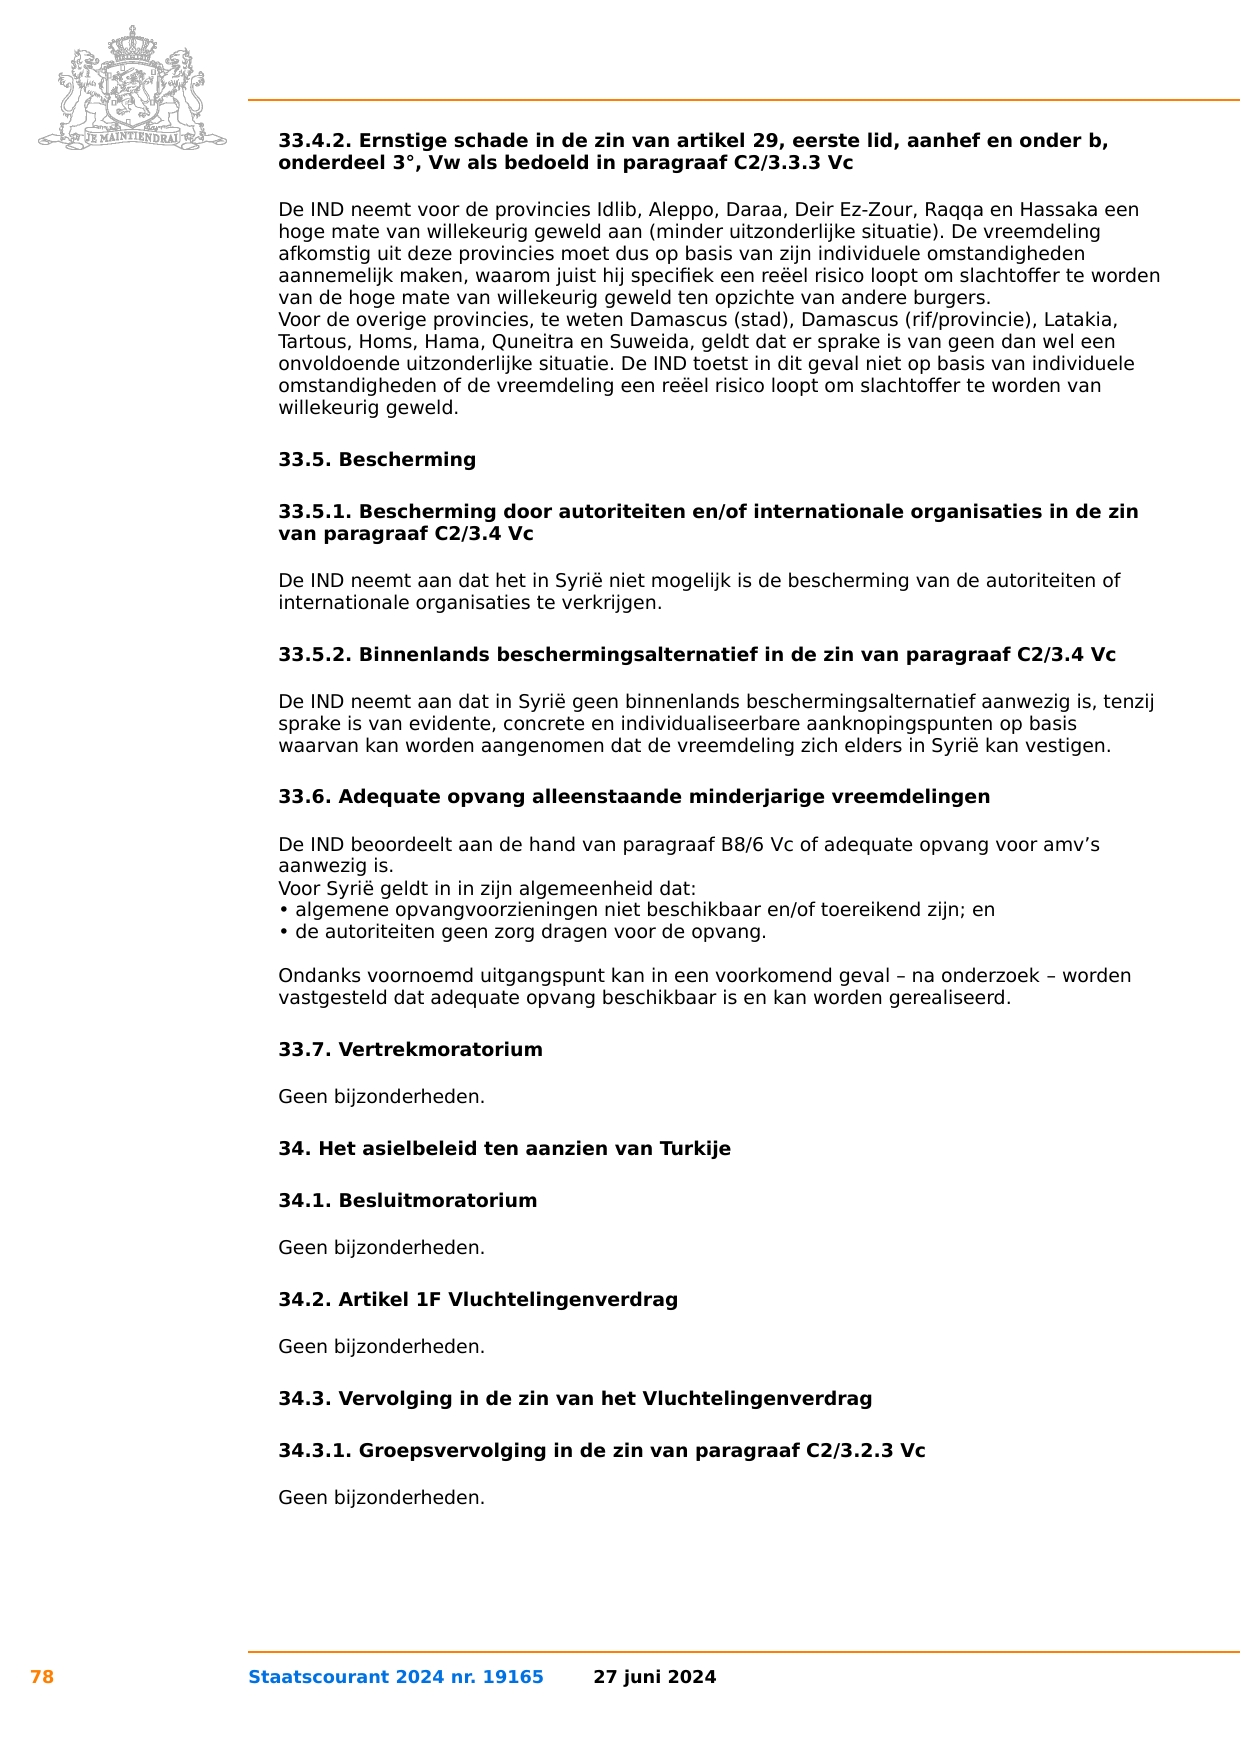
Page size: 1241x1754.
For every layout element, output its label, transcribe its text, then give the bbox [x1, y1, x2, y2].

text De IND neemt aan dat het in Syrië niet mogelijk is de bescherming van de autoriteiten of internationale organisaties te verkrijgen. [278, 569, 1163, 613]
text Voor Syrië geldt in in zijn algemeenheid dat: [278, 877, 1163, 899]
subtitle 33.7. Vertrekmoratorium [278, 1039, 1163, 1061]
subtitle 34. Het asielbeleid ten aanzien van Turkije [278, 1138, 1163, 1160]
subtitle 34.3. Vervolging in de zin van het Vluchtelingenverdrag [278, 1388, 1163, 1410]
subtitle 34.3.1. Groepsvervolging in de zin van paragraaf C2/3.2.3 Vc [278, 1440, 1163, 1462]
text Geen bijzonderheden. [278, 1086, 1163, 1108]
subtitle 33.5. Bescherming [278, 449, 1163, 471]
text Geen bijzonderheden. [278, 1336, 1163, 1358]
subtitle 33.6. Adequate opvang alleenstaande minderjarige vreemdelingen [278, 786, 1163, 808]
text • algemene opvangvoorzieningen niet beschikbaar en/of toereikend zijn; en [278, 899, 1163, 921]
subtitle 34.1. Besluitmoratorium [278, 1190, 1163, 1212]
subtitle 33.5.1. Bescherming door autoriteiten en/of internationale organisaties in de zin van paragraaf C2/3.4 Vc [278, 501, 1163, 544]
picture [38, 25, 227, 150]
text Geen bijzonderheden. [278, 1487, 1163, 1509]
text De IND beoordeelt aan de hand van paragraaf B8/6 Vc of adequate opvang voor amv’s aanwezig is. [278, 833, 1163, 877]
text • de autoriteiten geen zorg dragen voor de opvang. [278, 921, 1163, 943]
text Voor de overige provincies, te weten Damascus (stad), Damascus (rif/provincie), Latakia, Tartous, Homs, Hama, Quneitra en Suweida, geldt dat er sprake is van geen dan wel een onvoldoende uitzonderlijke situatie. De IND toetst in dit geval niet op basis van individuele omstandigheden of de vreemdeling een reëel risico loopt om slachtoffer te worden van willekeurig geweld. [278, 309, 1163, 419]
text De IND neemt aan dat in Syrië geen binnenlands beschermingsalternatief aanwezig is, tenzij sprake is van evidente, concrete en individualiseerbare aanknopingspunten op basis waarvan kan worden aangenomen dat de vreemdeling zich elders in Syrië kan vestigen. [278, 691, 1163, 756]
subtitle 33.5.2. Binnenlands beschermingsalternatief in de zin van paragraaf C2/3.4 Vc [278, 643, 1163, 666]
subtitle 33.4.2. Ernstige schade in de zin van artikel 29, eerste lid, aanhef en onder b, onderdeel 3°, Vw als bedoeld in paragraaf C2/3.3.3 Vc [278, 130, 1163, 174]
text De IND neemt voor de provincies Idlib, Aleppo, Daraa, Deir Ez-Zour, Raqqa en Hassaka een hoge mate van willekeurig geweld aan (minder uitzonderlijke situatie). De vreemdeling afkomstig uit deze provincies moet dus op basis van zijn individuele omstandigheden aannemelijk maken, waarom juist hij specifiek een reëel risico loopt om slachtoffer te worden van de hoge mate van willekeurig geweld ten opzichte van andere burgers. [278, 199, 1163, 309]
subtitle 34.2. Artikel 1F Vluchtelingenverdrag [278, 1289, 1163, 1311]
text Ondanks voornoemd uitgangspunt kan in een voorkomend geval – na onderzoek – worden vastgesteld dat adequate opvang beschikbaar is en kan worden gerealiseerd. [278, 965, 1163, 1009]
text Geen bijzonderheden. [278, 1237, 1163, 1259]
